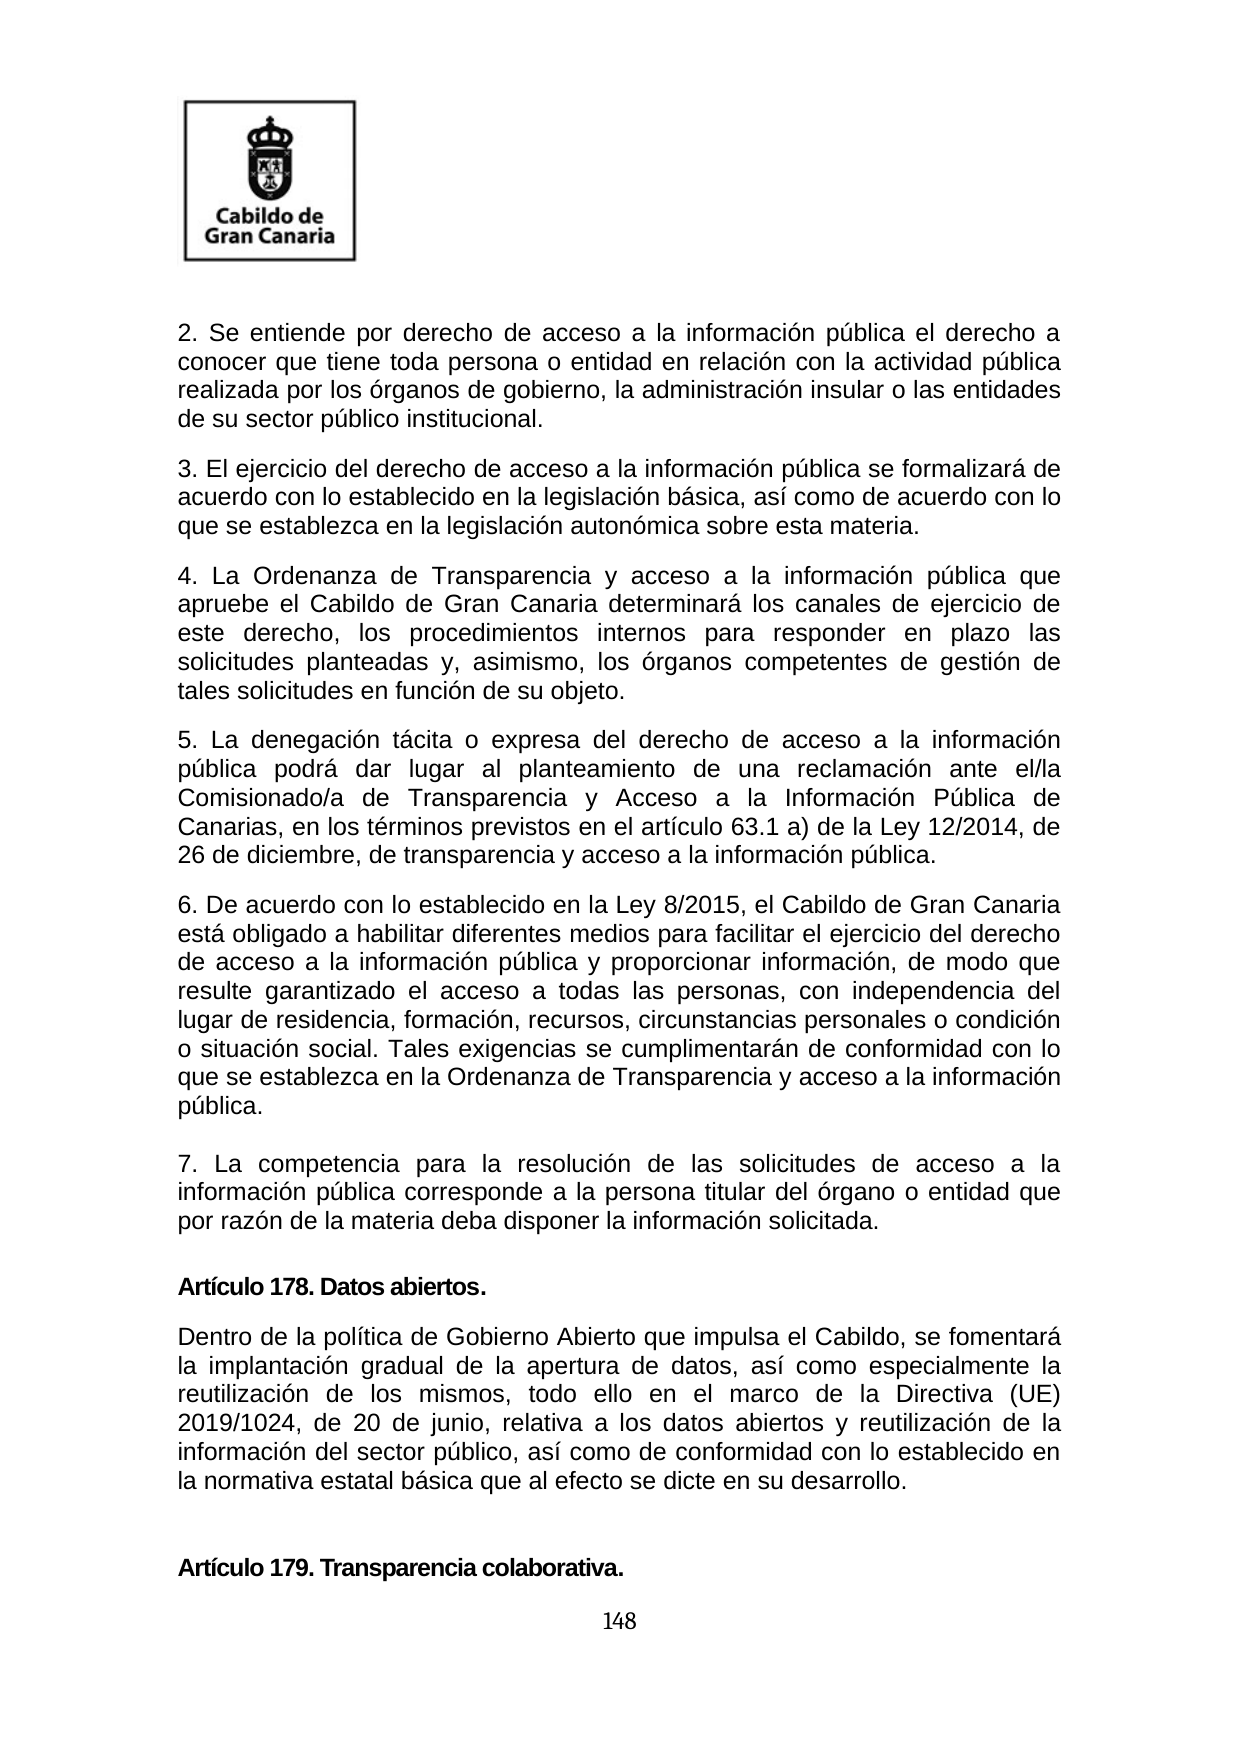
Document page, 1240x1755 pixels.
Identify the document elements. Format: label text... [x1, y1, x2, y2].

text 2. Se entiende por derecho de acceso a la información pública el derecho a conocer que tiene toda persona o entidad en relación con la actividad pública realizada por los órganos de gobierno, la administración insular o las entidades de su sector público institucional. [177, 318, 1062, 433]
text Artículo 178. Datos abiertos. [177, 1272, 1062, 1301]
text 7. La competencia para la resolución de las solicitudes de acceso a la información pública corresponde a la persona titular del órgano o entidad que por razón de la materia deba disponer la información solicitada. [177, 1148, 1062, 1235]
text 3. El ejercicio del derecho de acceso a la información pública se formalizará de acuerdo con lo establecido en la legislación básica, así como de acuerdo con lo que se establezca en la legislación autonómica sobre esta materia. [177, 453, 1062, 540]
text 4. La Ordenanza de Transparencia y acceso a la información pública que apruebe el Cabildo de Gran Canaria determinará los canales de ejercicio de este derecho, los procedimientos internos para responder en plazo las solicitudes planteadas y, asimismo, los órganos competentes de gestión de tales solicitudes en función de su objeto. [177, 561, 1062, 704]
text 6. De acuerdo con lo establecido en la Ley 8/2015, el Cabildo de Gran Canaria está obligado a habilitar diferentes medios para facilitar el ejercicio del derecho de acceso a la información pública y proporcionar información, de modo que resulte garantizado el acceso a todas las personas, con independencia del lugar de residencia, formación, recursos, circunstancias personales o condición o situación social. Tales exigencias se cumplimentarán de conformidad con lo que se establezca en la Ordenanza de Transparencia y acceso a la información pública. [177, 890, 1062, 1120]
text Dentro de la política de Gobierno Abierto que impulsa el Cabildo, se fomentará la implantación gradual de la apertura de datos, así como especialmente la reutilización de los mismos, todo ello en el marco de la Directiva (UE) 2019/1024, de 20 de junio, relativa a los datos abiertos y reutilización de la información del sector público, así como de conformidad con lo establecido en la normativa estatal básica que al efecto se dicte en su desarrollo. [177, 1322, 1062, 1494]
text 5. La denegación tácita o expresa del derecho de acceso a la información pública podrá dar lugar al planteamiento de una reclamación ante el/la Comisionado/a de Transparencia y Acceso a la Información Pública de Canarias, en los términos previstos en el artículo 63.1 a) de la Ley 12/2014, de 26 de diciembre, de transparencia y acceso a la información pública. [177, 725, 1062, 869]
text Artículo 179. Transparencia colaborativa. [177, 1553, 1062, 1581]
